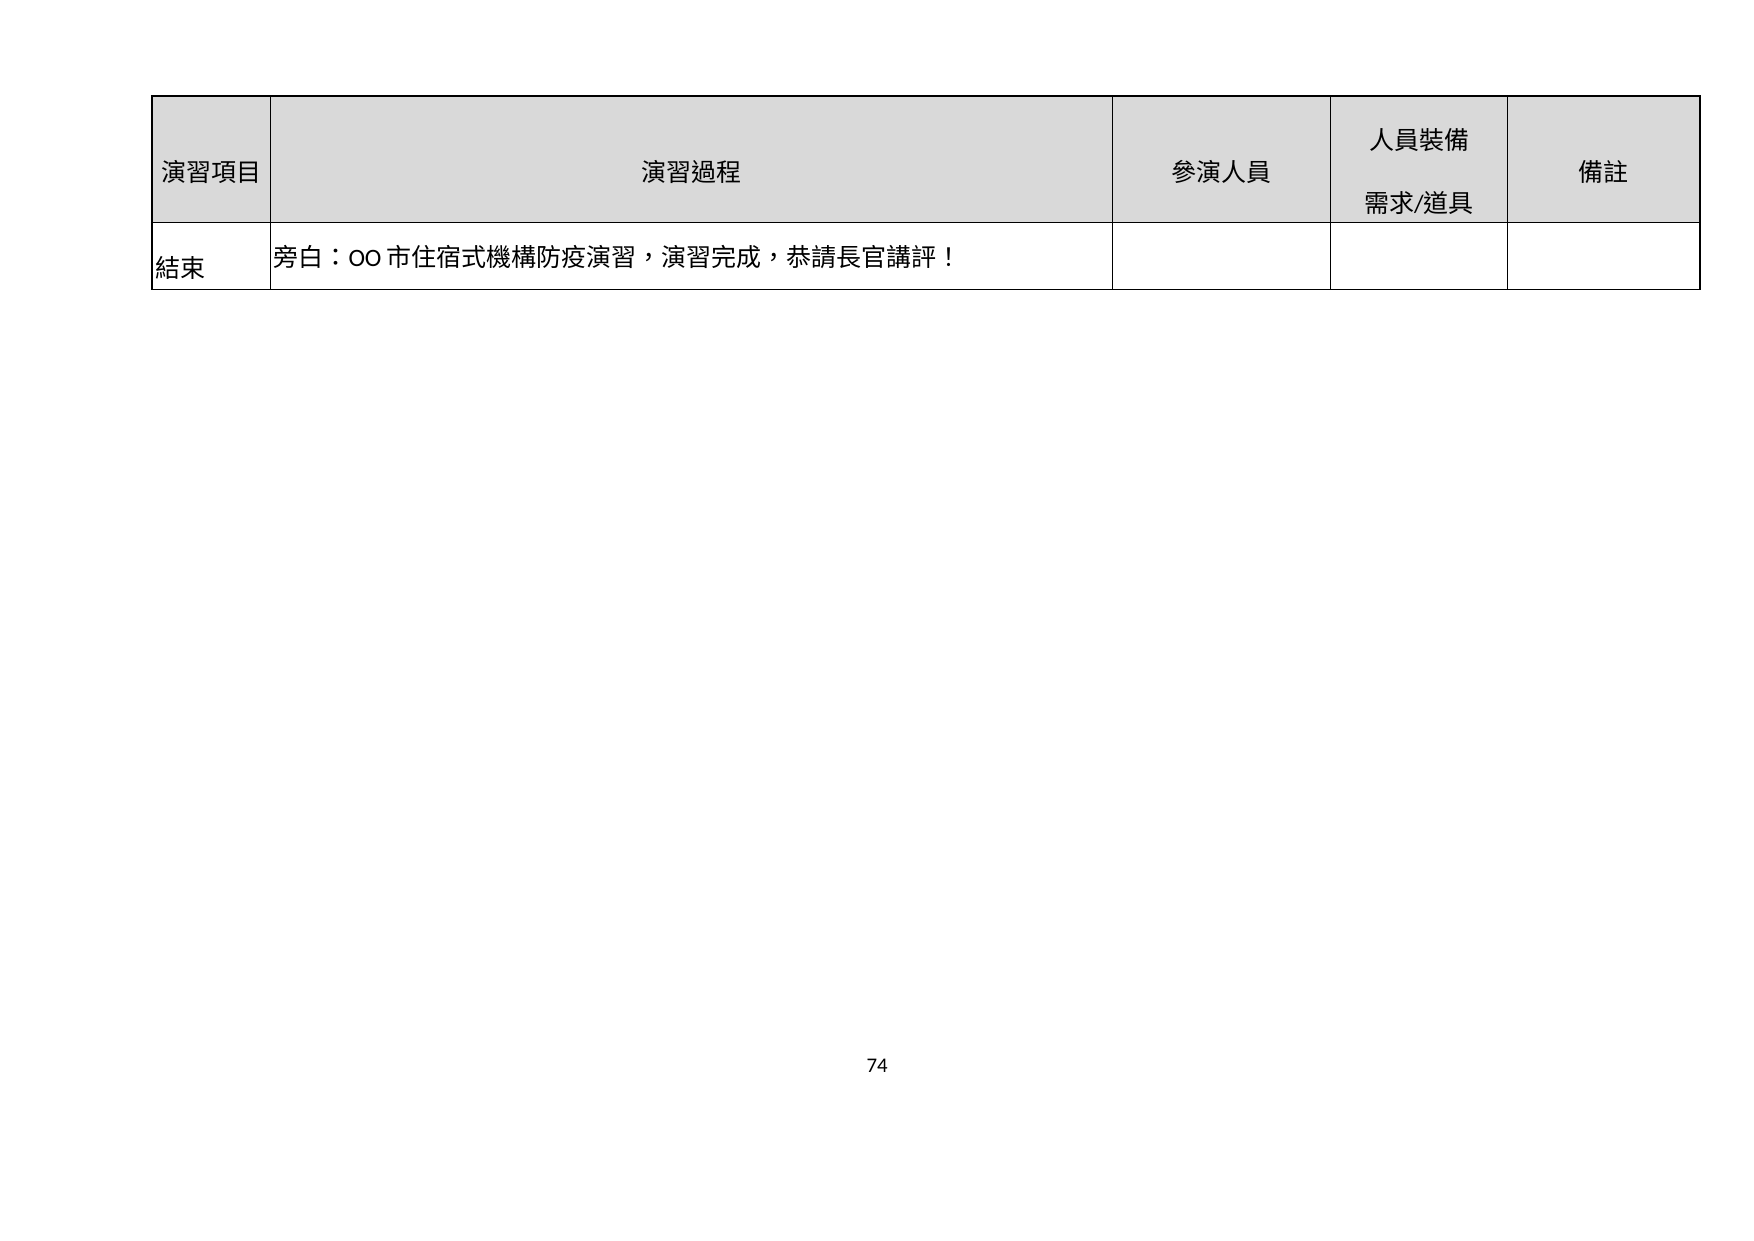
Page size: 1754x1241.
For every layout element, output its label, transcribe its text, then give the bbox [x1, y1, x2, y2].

table_cell [1508, 223, 1699, 289]
table_header 備註 [1508, 97, 1699, 222]
table_cell 旁白：OO市住宿式機構防疫演習，演習完成，恭請長官講評！ [271, 223, 1112, 289]
table_cell 結束 [153, 223, 270, 289]
table_header 演習過程 [271, 97, 1112, 222]
table_header 人員裝備 需求/道具 [1331, 97, 1507, 222]
table_header 參演人員 [1113, 97, 1330, 222]
table_cell [1331, 223, 1507, 289]
table_cell [1113, 223, 1330, 289]
table_header 演習項目 [153, 97, 270, 222]
